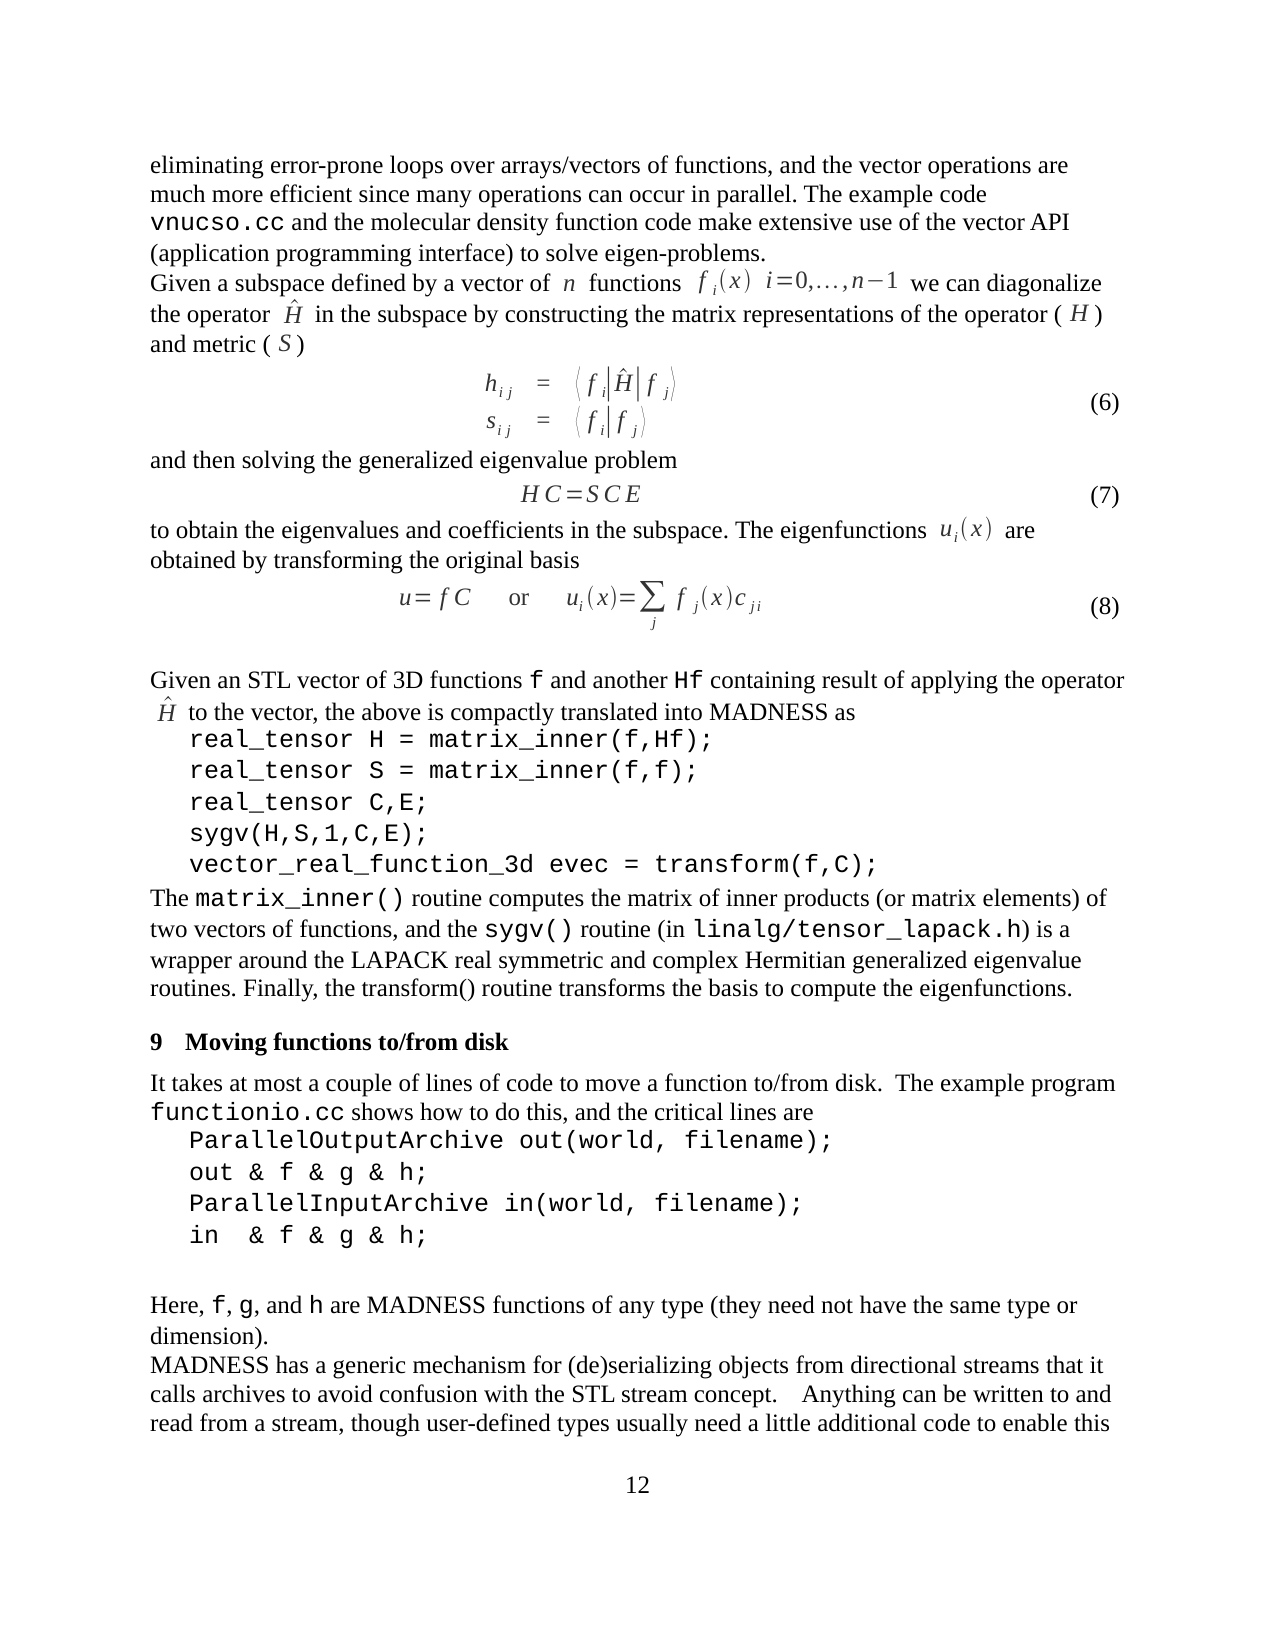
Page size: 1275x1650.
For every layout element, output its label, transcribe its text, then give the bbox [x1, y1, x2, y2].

subtitle Moving functions to/from disk [150, 1027, 1125, 1056]
text and then solving the generalized eigenvalue problem [150, 445, 1125, 474]
text in & f & g & h; [189, 1222, 1125, 1251]
text real_tensor S = matrix_inner(f,f); [189, 758, 1125, 786]
table_header (8) [1017, 574, 1125, 636]
text It takes at most a couple of lines of code to move a function to/from disk. The example program functionio.cc shows how to do this, and the critical lines are [150, 1068, 1125, 1128]
text ParallelOutputArchive out(world, filename); [189, 1128, 1125, 1156]
text vector_real_function_3d evec = transform(f,C); [189, 852, 1125, 880]
text real_tensor H = matrix_inner(f,Hf); [189, 726, 1125, 755]
table_header [150, 474, 1017, 514]
text out & f & g & h; [189, 1159, 1125, 1188]
table_header [150, 574, 1017, 636]
text to obtain the eigenvalues and coefficients in the subspace. The eigenfunctions are obtained by transforming the original basis [150, 514, 1125, 574]
table_header [150, 358, 1017, 445]
text Given a subspace defined by a vector of functions we can diagonalize the operator in the subspace by constructing the matrix representations of the operator () and metric () [150, 267, 1125, 357]
text ParallelInputArchive in(world, filename); [189, 1191, 1125, 1219]
text MADNESS has a generic mechanism for (de)serializing objects from directional streams that it calls archives to avoid confusion with the STL stream concept. Anything can be written to and read from a stream, though user-defined types usually need a little additional code to enable this [150, 1350, 1125, 1436]
table_header (6) [1017, 358, 1125, 445]
text sygv(H,S,1,C,E); [189, 820, 1125, 849]
text The matrix_inner() routine computes the matrix of inner products (or matrix elements) of two vectors of functions, and the sygv() routine (in linalg/tensor_lapack.h) is a wrapper around the LAPACK real symmetric and complex Hermitian generalized eigenvalue routines. Finally, the transform() routine transforms the basis to compute the eigenfunctions. [150, 883, 1125, 1002]
text Here, f, g, and h are MADNESS functions of any type (they need not have the same type or dimension). [150, 1291, 1125, 1350]
text Given an STL vector of 3D functions f and another Hf containing result of applying the operator to the vector, the above is compactly translated into MADNESS as [150, 665, 1125, 726]
text eliminating error-prone loops over arrays/vectors of functions, and the vector operations are much more efficient since many operations can occur in parallel. The example code vnucso.cc and the molecular density function code make extensive use of the vector API (application programming interface) to solve eigen-problems. [150, 150, 1125, 267]
table_header (7) [1017, 474, 1125, 514]
text real_tensor C,E; [189, 789, 1125, 817]
